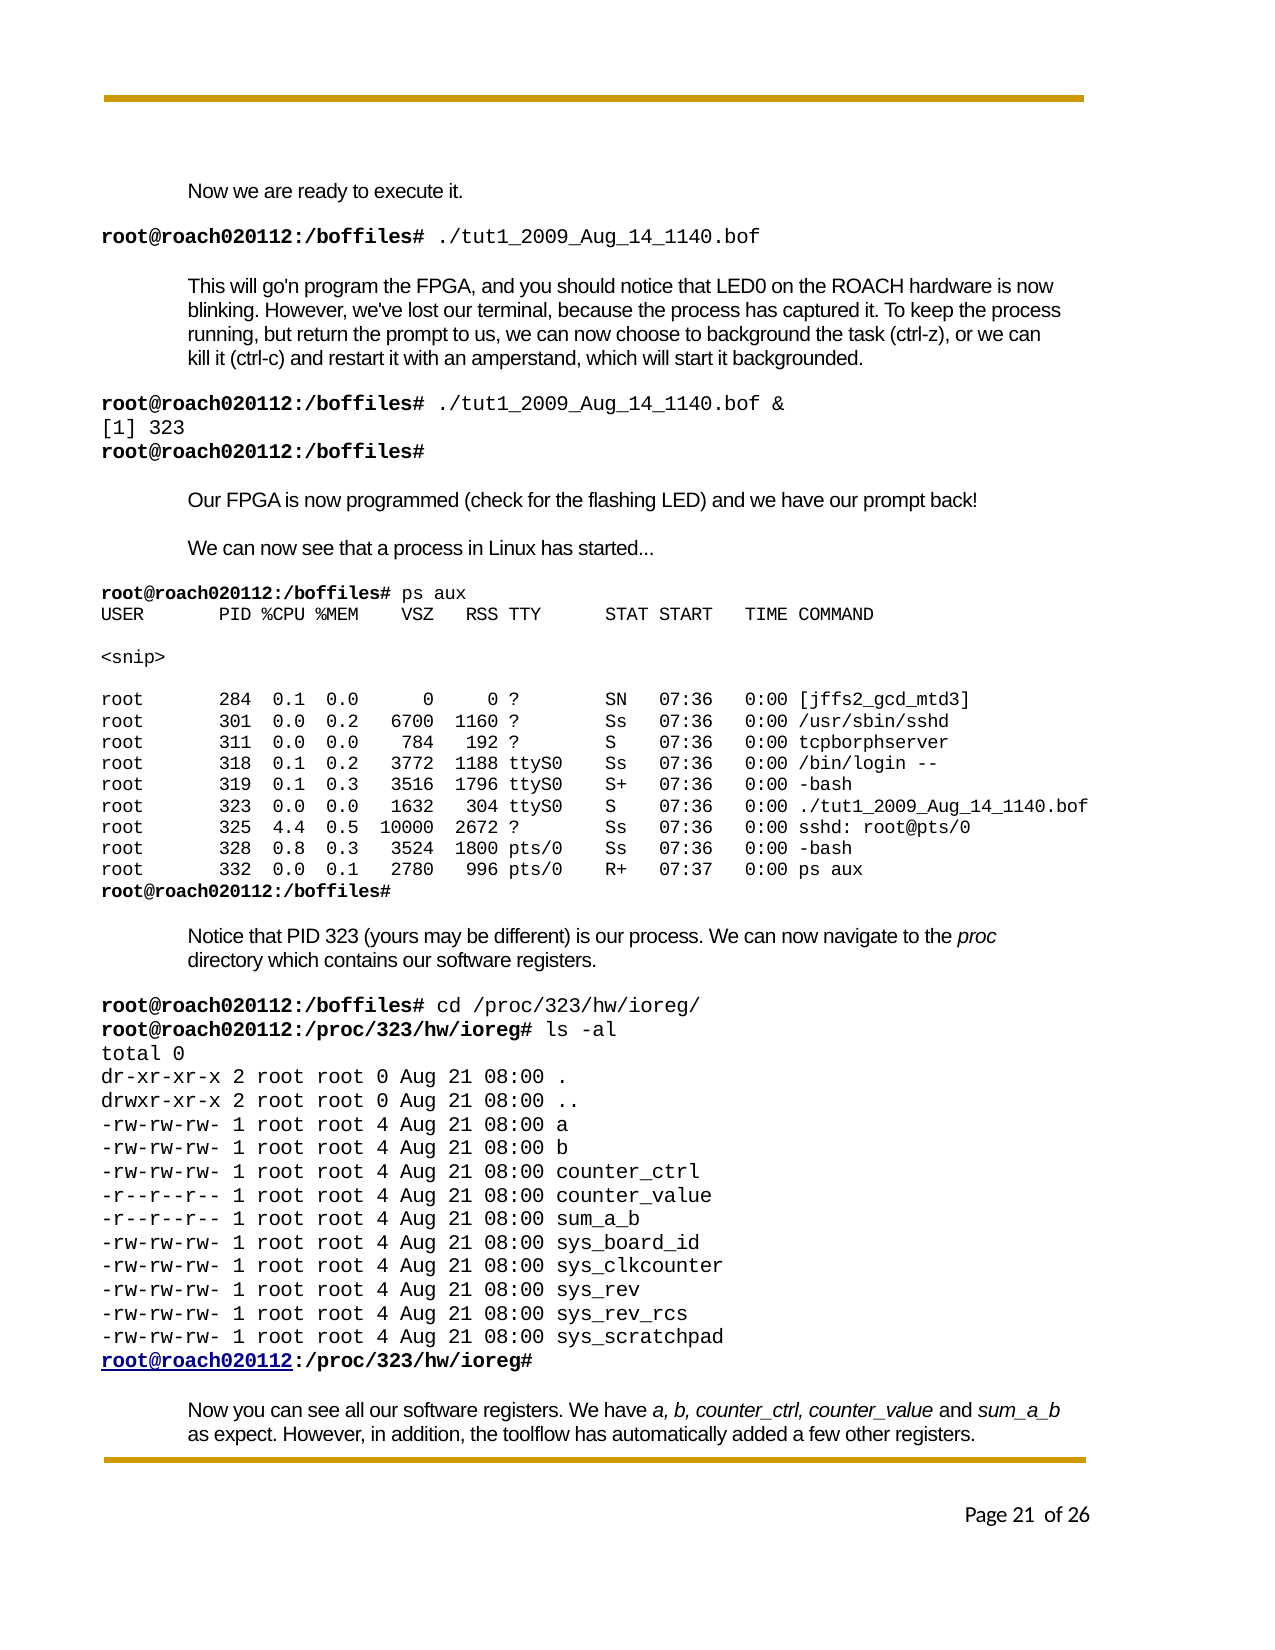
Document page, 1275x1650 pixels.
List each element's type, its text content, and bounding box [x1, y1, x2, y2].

text -rw-rw-rw- 1 root root 4 Aug 21 08:00 sys_board_id [101, 1232, 1149, 1256]
text root@roach020112:/boffiles# ps aux [101, 584, 1149, 605]
text -rw-rw-rw- 1 root root 4 Aug 21 08:00 b [101, 1137, 1149, 1161]
text root 284 0.1 0.0 0 0 ? SN 07:36 0:00 [jffs2_gcd_mtd3] [101, 690, 1149, 711]
text root 332 0.0 0.1 2780 996 pts/0 R+ 07:37 0:00 ps aux [101, 860, 1149, 881]
text Now we are ready to execute it. [187, 179, 1062, 203]
text root@roach020112:/boffiles# cd /proc/323/hw/ioreg/ [101, 995, 1149, 1019]
text -rw-rw-rw- 1 root root 4 Aug 21 08:00 sys_rev_rcs [101, 1303, 1149, 1326]
text -rw-rw-rw- 1 root root 4 Aug 21 08:00 sys_scratchpad [101, 1326, 1149, 1350]
text -rw-rw-rw- 1 root root 4 Aug 21 08:00 a [101, 1114, 1149, 1137]
text root@roach020112:/boffiles# ./tut1_2009_Aug_14_1140.bof [101, 226, 1149, 250]
text root 311 0.0 0.0 784 192 ? S 07:36 0:00 tcpborphserver [101, 733, 1149, 754]
text This will go'n program the FPGA, and you should notice that LED0 on the ROACH hardware is now blinking. However, we've lost our terminal, because the process has captured it. To keep the process running, but return the prompt to us, we can now choose to background the task (ctrl-z), or we can kill it (ctrl-c) and restart it with an amperstand, which will start it backgrounded. [187, 274, 1062, 369]
text root 318 0.1 0.2 3772 1188 ttyS0 Ss 07:36 0:00 /bin/login -- [101, 754, 1149, 775]
text dr-xr-xr-x 2 root root 0 Aug 21 08:00 . [101, 1066, 1149, 1090]
text [1] 323 [101, 417, 1149, 441]
text root 325 4.4 0.5 10000 2672 ? Ss 07:36 0:00 sshd: root@pts/0 [101, 818, 1149, 839]
text -rw-rw-rw- 1 root root 4 Aug 21 08:00 counter_ctrl [101, 1161, 1149, 1184]
text root 319 0.1 0.3 3516 1796 ttyS0 S+ 07:36 0:00 -bash [101, 775, 1149, 796]
text root@roach020112:/boffiles# [101, 881, 1149, 903]
text Our FPGA is now programmed (check for the flashing LED) and we have our prompt back! [187, 488, 1062, 512]
text root@roach020112:/boffiles# ./tut1_2009_Aug_14_1140.bof & [101, 393, 1149, 417]
text -r--r--r-- 1 root root 4 Aug 21 08:00 counter_value [101, 1184, 1149, 1208]
text -r--r--r-- 1 root root 4 Aug 21 08:00 sum_a_b [101, 1208, 1149, 1232]
text drwxr-xr-x 2 root root 0 Aug 21 08:00 .. [101, 1090, 1149, 1114]
text root@roach020112:/proc/323/hw/ioreg# [101, 1350, 1149, 1374]
text total 0 [101, 1043, 1149, 1066]
text -rw-rw-rw- 1 root root 4 Aug 21 08:00 sys_clkcounter [101, 1256, 1149, 1279]
text -rw-rw-rw- 1 root root 4 Aug 21 08:00 sys_rev [101, 1279, 1149, 1303]
text root 328 0.8 0.3 3524 1800 pts/0 Ss 07:36 0:00 -bash [101, 839, 1149, 860]
text Notice that PID 323 (yours may be different) is our process. We can now navigate to the proc directory which contains our software registers. [187, 924, 1062, 972]
text root 301 0.0 0.2 6700 1160 ? Ss 07:36 0:00 /usr/sbin/sshd [101, 711, 1149, 733]
text <snip> [101, 648, 1149, 669]
text Now you can see all our software registers. We have a, b, counter_ctrl, counter_value and sum_a_b as expect. However, in addition, the toolflow has automatically added a few other registers. [187, 1397, 1062, 1445]
text root@roach020112:/boffiles# [101, 441, 1149, 464]
text USER PID %CPU %MEM VSZ RSS TTY STAT START TIME COMMAND [101, 605, 1149, 626]
text root@roach020112:/proc/323/hw/ioreg# ls -al [101, 1019, 1149, 1043]
text root 323 0.0 0.0 1632 304 ttyS0 S 07:36 0:00 ./tut1_2009_Aug_14_1140.bof [101, 796, 1149, 818]
text We can now see that a process in Linux has started... [187, 536, 1062, 560]
